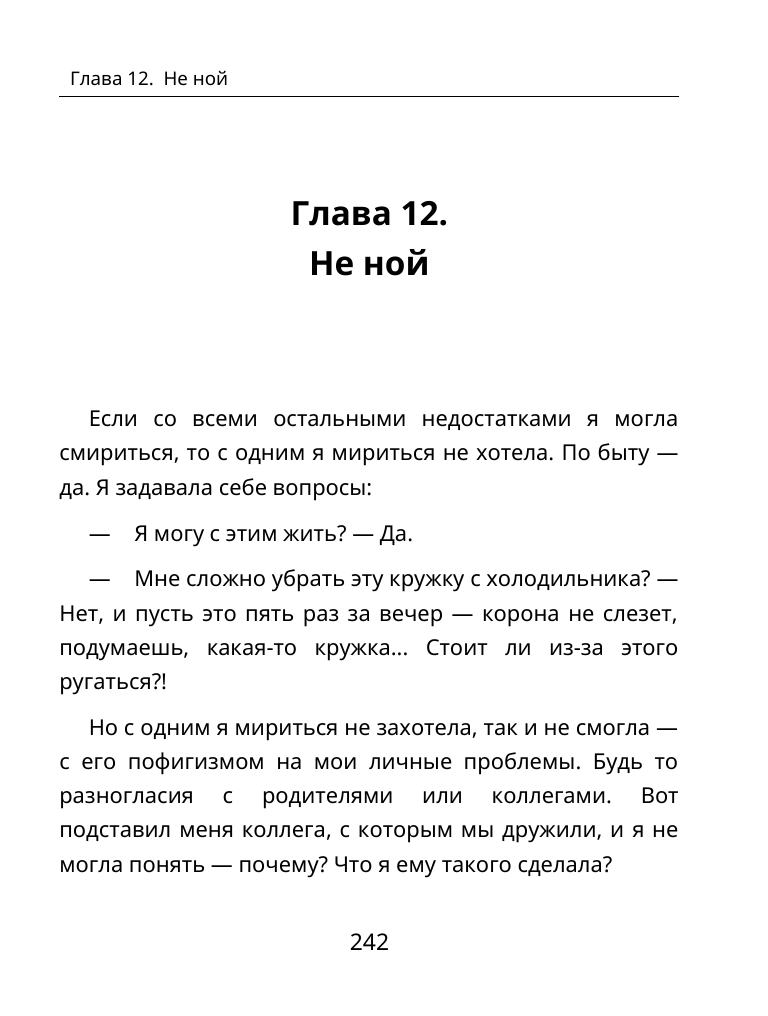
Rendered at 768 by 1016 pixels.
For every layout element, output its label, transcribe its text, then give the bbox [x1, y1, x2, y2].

list Я могу с этим жить? — Да. [59, 517, 679, 547]
subtitle Глава 12. Не ной [59, 185, 679, 285]
list Мне сложно убрать эту кружку с холодильника? — Нет, и пусть это пять раз за вечер — корона не слезет, подумаешь, какая-то кружка... Стоит ли из-за этого ругаться?! [59, 563, 679, 696]
text Но с одним я мириться не захотела, так и не смогла — с его пофигизмом на мои личные проблемы. Будь то разногласия с родителями или коллегами. Вот подставил меня коллега, с которым мы дружили, и я не могла понять — почему? Что я ему такого сделала? [59, 712, 679, 878]
text Если со всеми остальными недостатками я могла смириться, то с одним я мириться не хотела. По быту — да. Я задавала себе вопросы: [59, 403, 679, 501]
